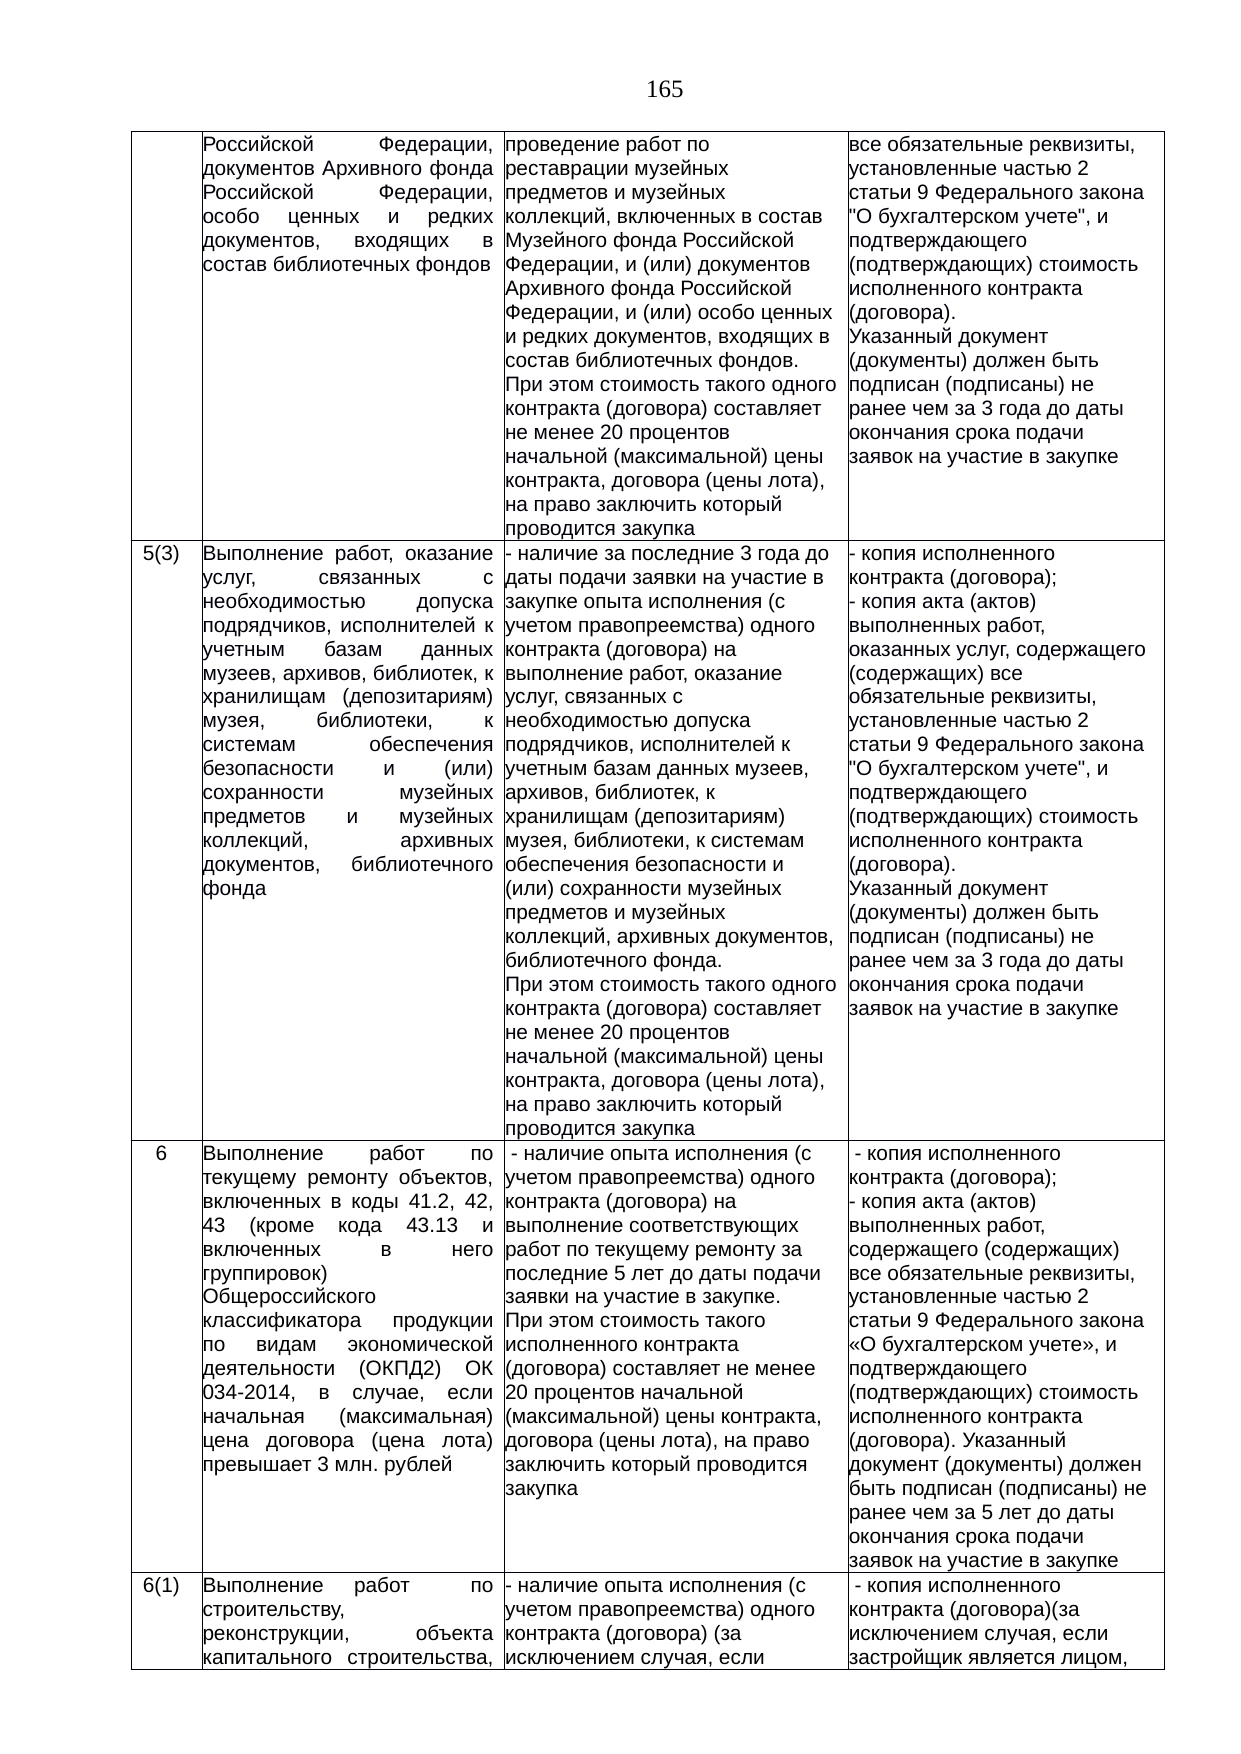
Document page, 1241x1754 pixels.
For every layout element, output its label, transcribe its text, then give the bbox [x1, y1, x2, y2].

table_cell - копия исполненного контракта (договора); - копия акта (актов) выполненных работ, содержащего (содержащих) все обязательные реквизиты, установленные частью 2 статьи 9 Федерального закона «О бухгалтерском учете», и подтверждающего (подтверждающих) стоимость исполненного контракта (договора). Указанный документ (документы) должен быть подписан (подписаны) не ранее чем за 5 лет до даты окончания срока подачи заявок на участие в закупке [849, 1141, 1164, 1572]
table_cell - наличие опыта исполнения (с учетом правопреемства) одного контракта (договора) на выполнение соответствующих работ по текущему ремонту за последние 5 лет до даты подачи заявки на участие в закупке. При этом стоимость такого исполненного контракта (договора) составляет не менее 20 процентов начальной (максимальной) цены контракта, договора (цены лота), на право заключить который проводится закупка [505, 1141, 848, 1572]
table_cell - копия исполненного контракта (договора); - копия акта (актов) выполненных работ, оказанных услуг, содержащего (содержащих) все обязательные реквизиты, установленные частью 2 статьи 9 Федерального закона "О бухгалтерском учете", и подтверждающего (подтверждающих) стоимость исполненного контракта (договора). Указанный документ (документы) должен быть подписан (подписаны) не ранее чем за 3 года до даты окончания срока подачи заявок на участие в закупке [849, 541, 1164, 1139]
table_cell Российской Федерации, документов Архивного фонда Российской Федерации, особо ценных и редких документов, входящих в состав библиотечных фондов [203, 132, 504, 539]
table_cell все обязательные реквизиты, установленные частью 2 статьи 9 Федерального закона "О бухгалтерском учете", и подтверждающего (подтверждающих) стоимость исполненного контракта (договора). Указанный документ (документы) должен быть подписан (подписаны) не ранее чем за 3 года до даты окончания срока подачи заявок на участие в закупке [849, 132, 1164, 539]
table_cell 6(1) [132, 1573, 202, 1669]
table_cell Выполнение работ, оказание услуг, связанных с необходимостью допуска подрядчиков, исполнителей к учетным базам данных музеев, архивов, библиотек, к хранилищам (депозитариям) музея, библиотеки, к системам обеспечения безопасности и (или) сохранности музейных предметов и музейных коллекций, архивных документов, библиотечного фонда [203, 541, 504, 1139]
table_cell проведение работ по реставрации музейных предметов и музейных коллекций, включенных в состав Музейного фонда Российской Федерации, и (или) документов Архивного фонда Российской Федерации, и (или) особо ценных и редких документов, входящих в состав библиотечных фондов. При этом стоимость такого одного контракта (договора) составляет не менее 20 процентов начальной (максимальной) цены контракта, договора (цены лота), на право заключить который проводится закупка [505, 132, 848, 539]
table_cell 5(3) [132, 541, 202, 1139]
table_cell - наличие за последние 3 года до даты подачи заявки на участие в закупке опыта исполнения (с учетом правопреемства) одного контракта (договора) на выполнение работ, оказание услуг, связанных с необходимостью допуска подрядчиков, исполнителей к учетным базам данных музеев, архивов, библиотек, к хранилищам (депозитариям) музея, библиотеки, к системам обеспечения безопасности и (или) сохранности музейных предметов и музейных коллекций, архивных документов, библиотечного фонда. При этом стоимость такого одного контракта (договора) составляет не менее 20 процентов начальной (максимальной) цены контракта, договора (цены лота), на право заключить который проводится закупка [505, 541, 848, 1139]
table_cell Выполнение работ по текущему ремонту объектов, включенных в коды 41.2, 42, 43 (кроме кода 43.13 и включенных в него группировок) Общероссийского классификатора продукции по видам экономической деятельности (ОКПД2) ОК 034-2014, в случае, если начальная (максимальная) цена договора (цена лота) превышает 3 млн. рублей [203, 1141, 504, 1572]
table_cell [132, 132, 202, 539]
table_cell Выполнение работ по строительству, реконструкции, объекта капитального строительства, [203, 1573, 504, 1669]
table_cell - копия исполненного контракта (договора)(за исключением случая, если застройщик является лицом, [849, 1573, 1164, 1669]
table_cell 6 [132, 1141, 202, 1572]
table_cell - наличие опыта исполнения (с учетом правопреемства) одного контракта (договора) (за исключением случая, если [505, 1573, 848, 1669]
